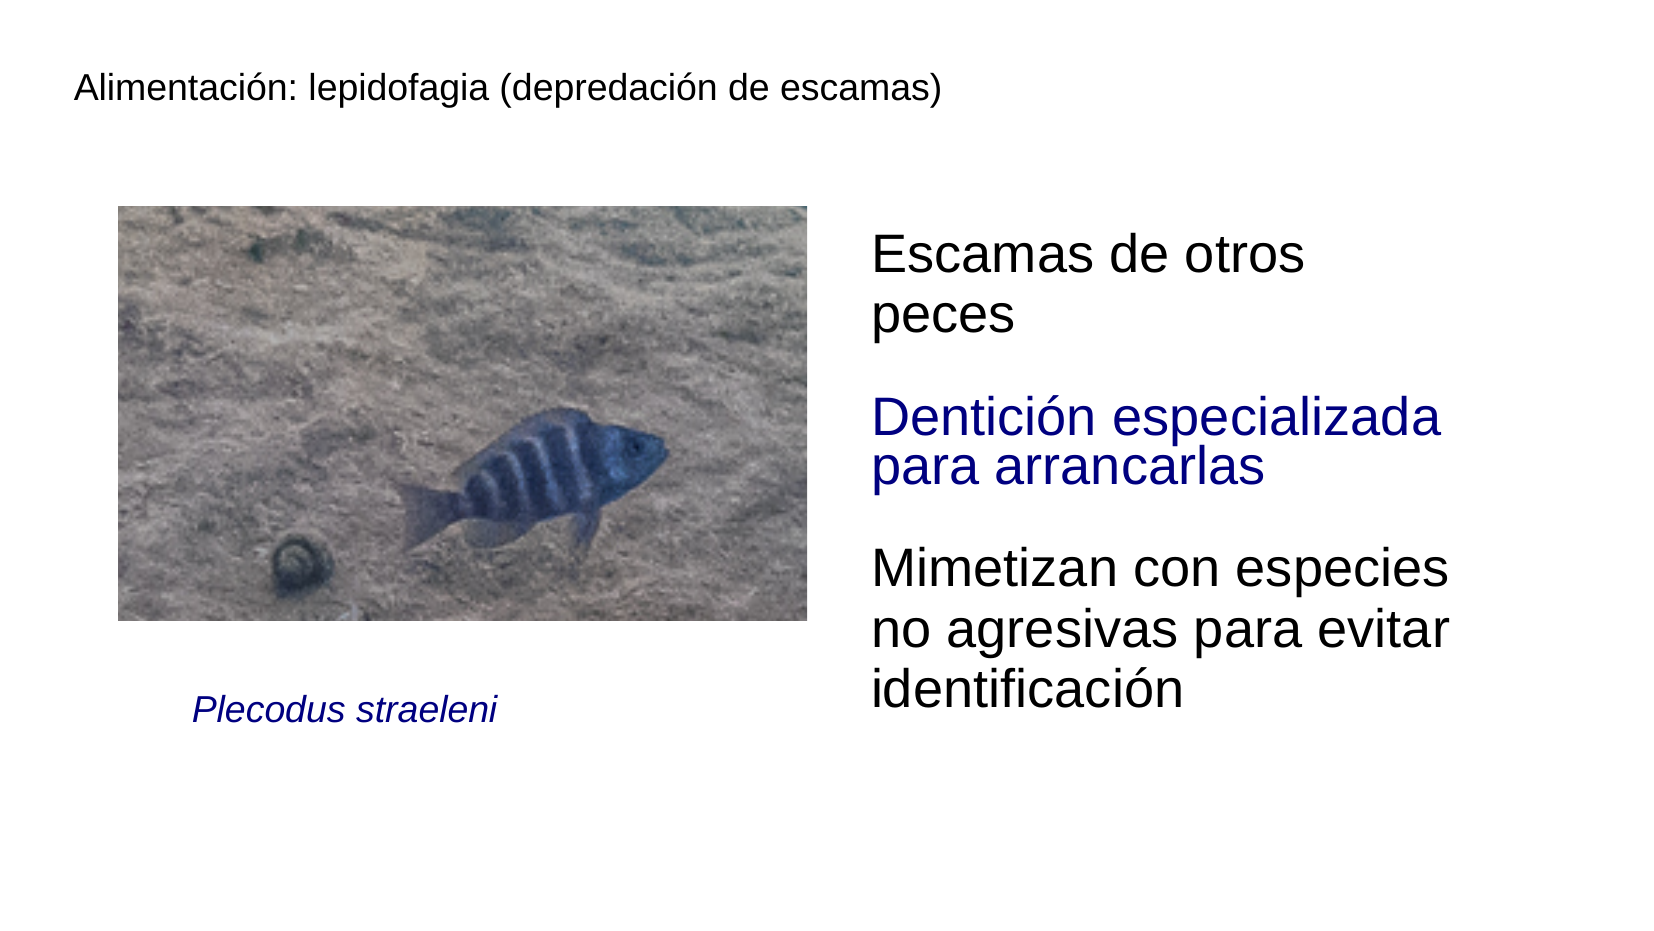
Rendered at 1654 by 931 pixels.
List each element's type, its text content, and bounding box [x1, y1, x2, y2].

text_box Alimentación: lepidofagia (depredación de escamas) [59, 59, 1093, 116]
picture [118, 206, 808, 621]
text_box Escamas de otros peces Dentición especializada para arrancarlas Mimetizan con especies no agresivas para evitar identificación [856, 215, 1477, 739]
text_box Plecodus straeleni [177, 681, 739, 739]
